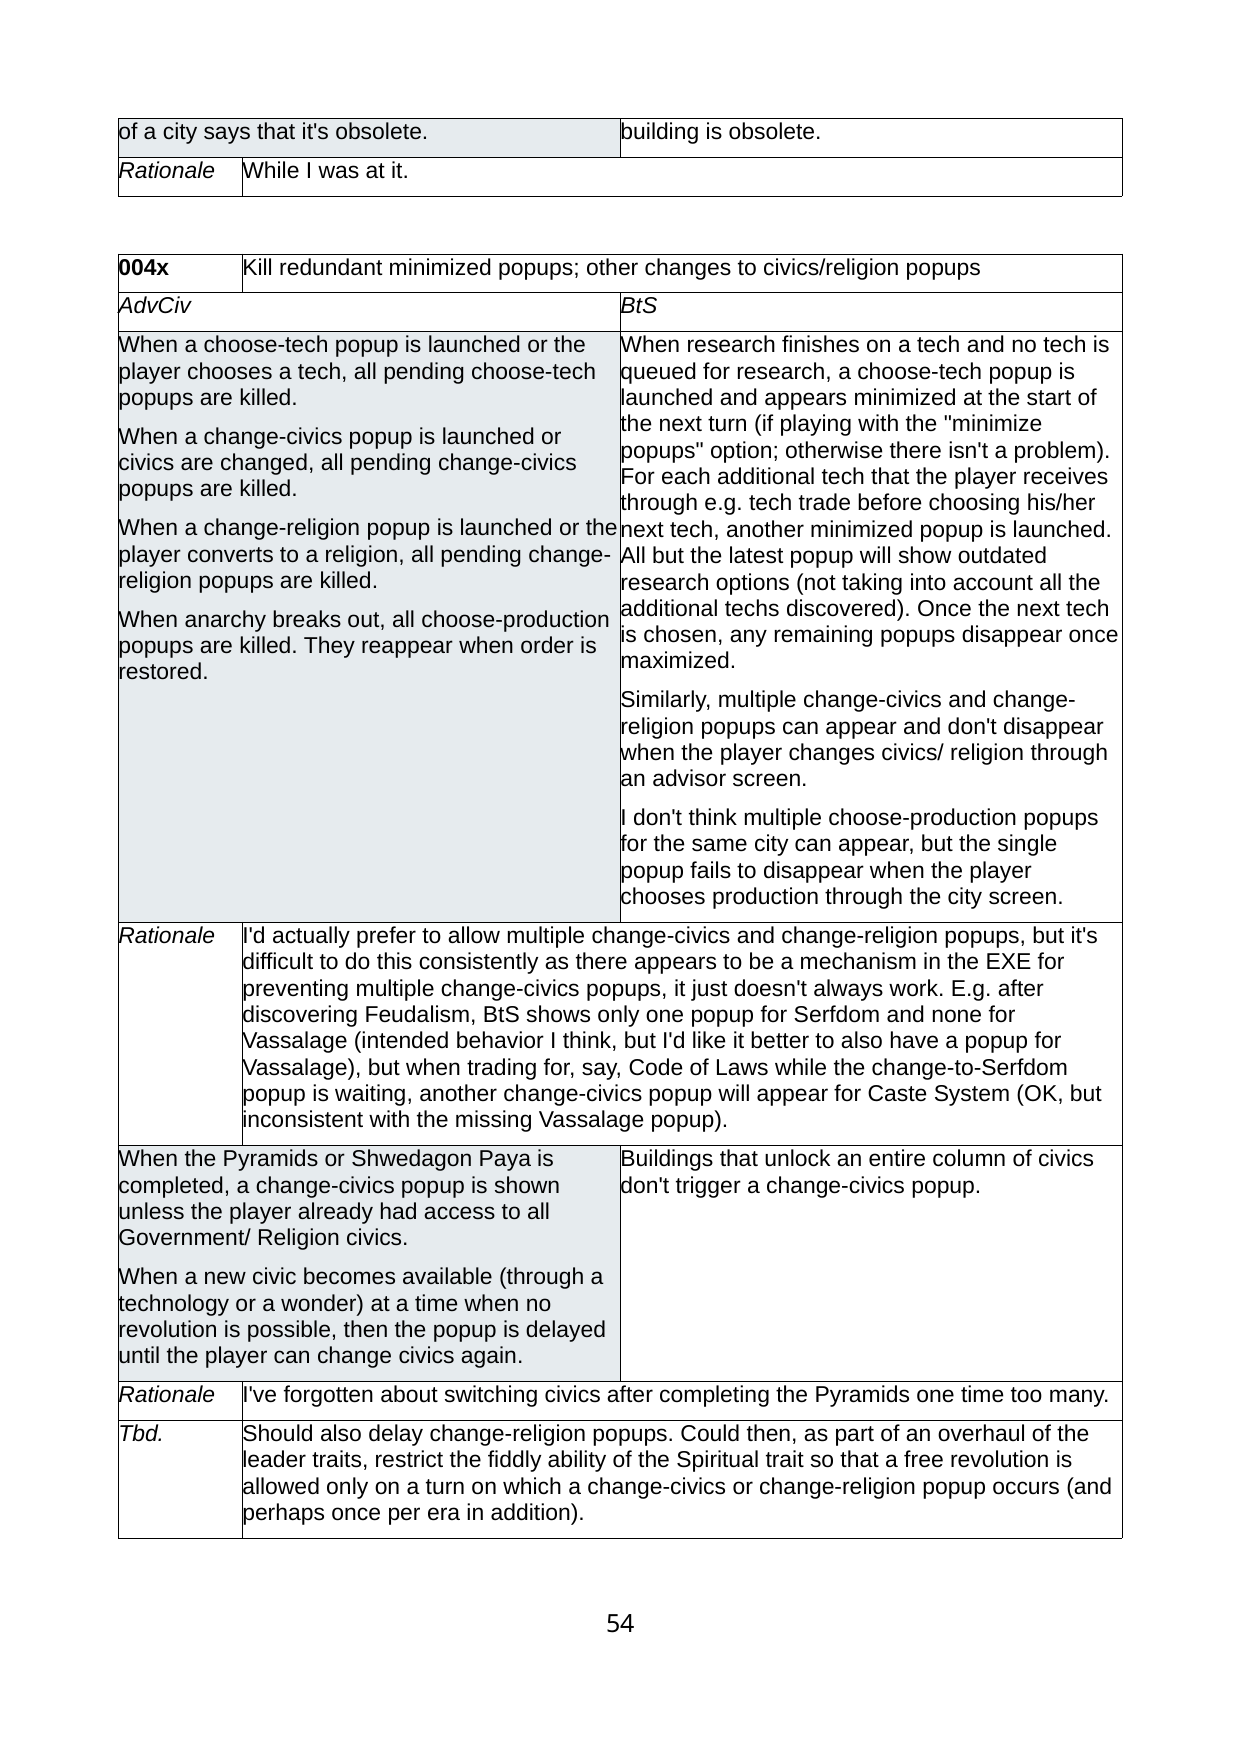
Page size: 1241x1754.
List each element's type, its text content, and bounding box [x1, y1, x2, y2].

table_cell Buildings that unlock an entire column of civics don't trigger a change-civics popup. [621, 1146, 1122, 1381]
table_header 004x [119, 255, 242, 292]
table_cell Tbd. [119, 1421, 242, 1538]
table_cell Rationale [119, 158, 242, 196]
table_cell Rationale [119, 1382, 242, 1420]
table_cell Should also delay change-religion popups. Could then, as part of an overhaul of the leader traits, restrict the fiddly ability of the Spiritual trait so that a free revolution is allowed only on a turn on which a change-civics or change-religion popup occurs (and perhaps once per era in addition). [243, 1421, 1122, 1538]
table_cell While I was at it. [243, 158, 1122, 196]
table_cell BtS [621, 293, 1122, 331]
table_cell AdvCiv [119, 293, 620, 331]
table_cell building is obsolete. [621, 119, 1122, 157]
table_header Kill redundant minimized popups; other changes to civics/religion popups [243, 255, 1122, 292]
table_cell of a city says that it's obsolete. [119, 119, 620, 157]
table_cell When research finishes on a tech and no tech is queued for research, a choose-tech popup is launched and appears minimized at the start of the next turn (if playing with the "minimize popups" option; otherwise there isn't a problem). For each additional tech that the player receives through e.g. tech trade before choosing his/her next tech, another minimized popup is launched. All but the latest popup will show outdated research options (not taking into account all the additional techs discovered). Once the next tech is chosen, any remaining popups disappear once maximized. Similarly, multiple change-civics and change-religion popups can appear and don't disappear when the player changes civics/ religion through an advisor screen. I don't think multiple choose-production popups for the same city can appear, but the single popup fails to disappear when the player chooses production through the city screen. [621, 332, 1122, 922]
table_cell I've forgotten about switching civics after completing the Pyramids one time too many. [243, 1382, 1122, 1420]
table_cell I'd actually prefer to allow multiple change-civics and change-religion popups, but it's difficult to do this consistently as there appears to be a mechanism in the EXE for preventing multiple change-civics popups, it just doesn't always work. E.g. after discovering Feudalism, BtS shows only one popup for Serfdom and none for Vassalage (intended behavior I think, but I'd like it better to also have a popup for Vassalage), but when trading for, say, Code of Laws while the change-to-Serfdom popup is waiting, another change-civics popup will appear for Caste System (OK, but inconsistent with the missing Vassalage popup). [243, 923, 1122, 1145]
table_cell When the Pyramids or Shwedagon Paya is completed, a change-civics popup is shown unless the player already had access to all Government/ Religion civics. When a new civic becomes available (through a technology or a wonder) at a time when no revolution is possible, then the popup is delayed until the player can change civics again. [119, 1146, 620, 1381]
table_cell Rationale [119, 923, 242, 1145]
table_cell When a choose-tech popup is launched or the player chooses a tech, all pending choose-tech popups are killed. When a change-civics popup is launched or civics are changed, all pending change-civics popups are killed. When a change-religion popup is launched or the player converts to a religion, all pending change-religion popups are killed. When anarchy breaks out, all choose-production popups are killed. They reappear when order is restored. [119, 332, 620, 922]
